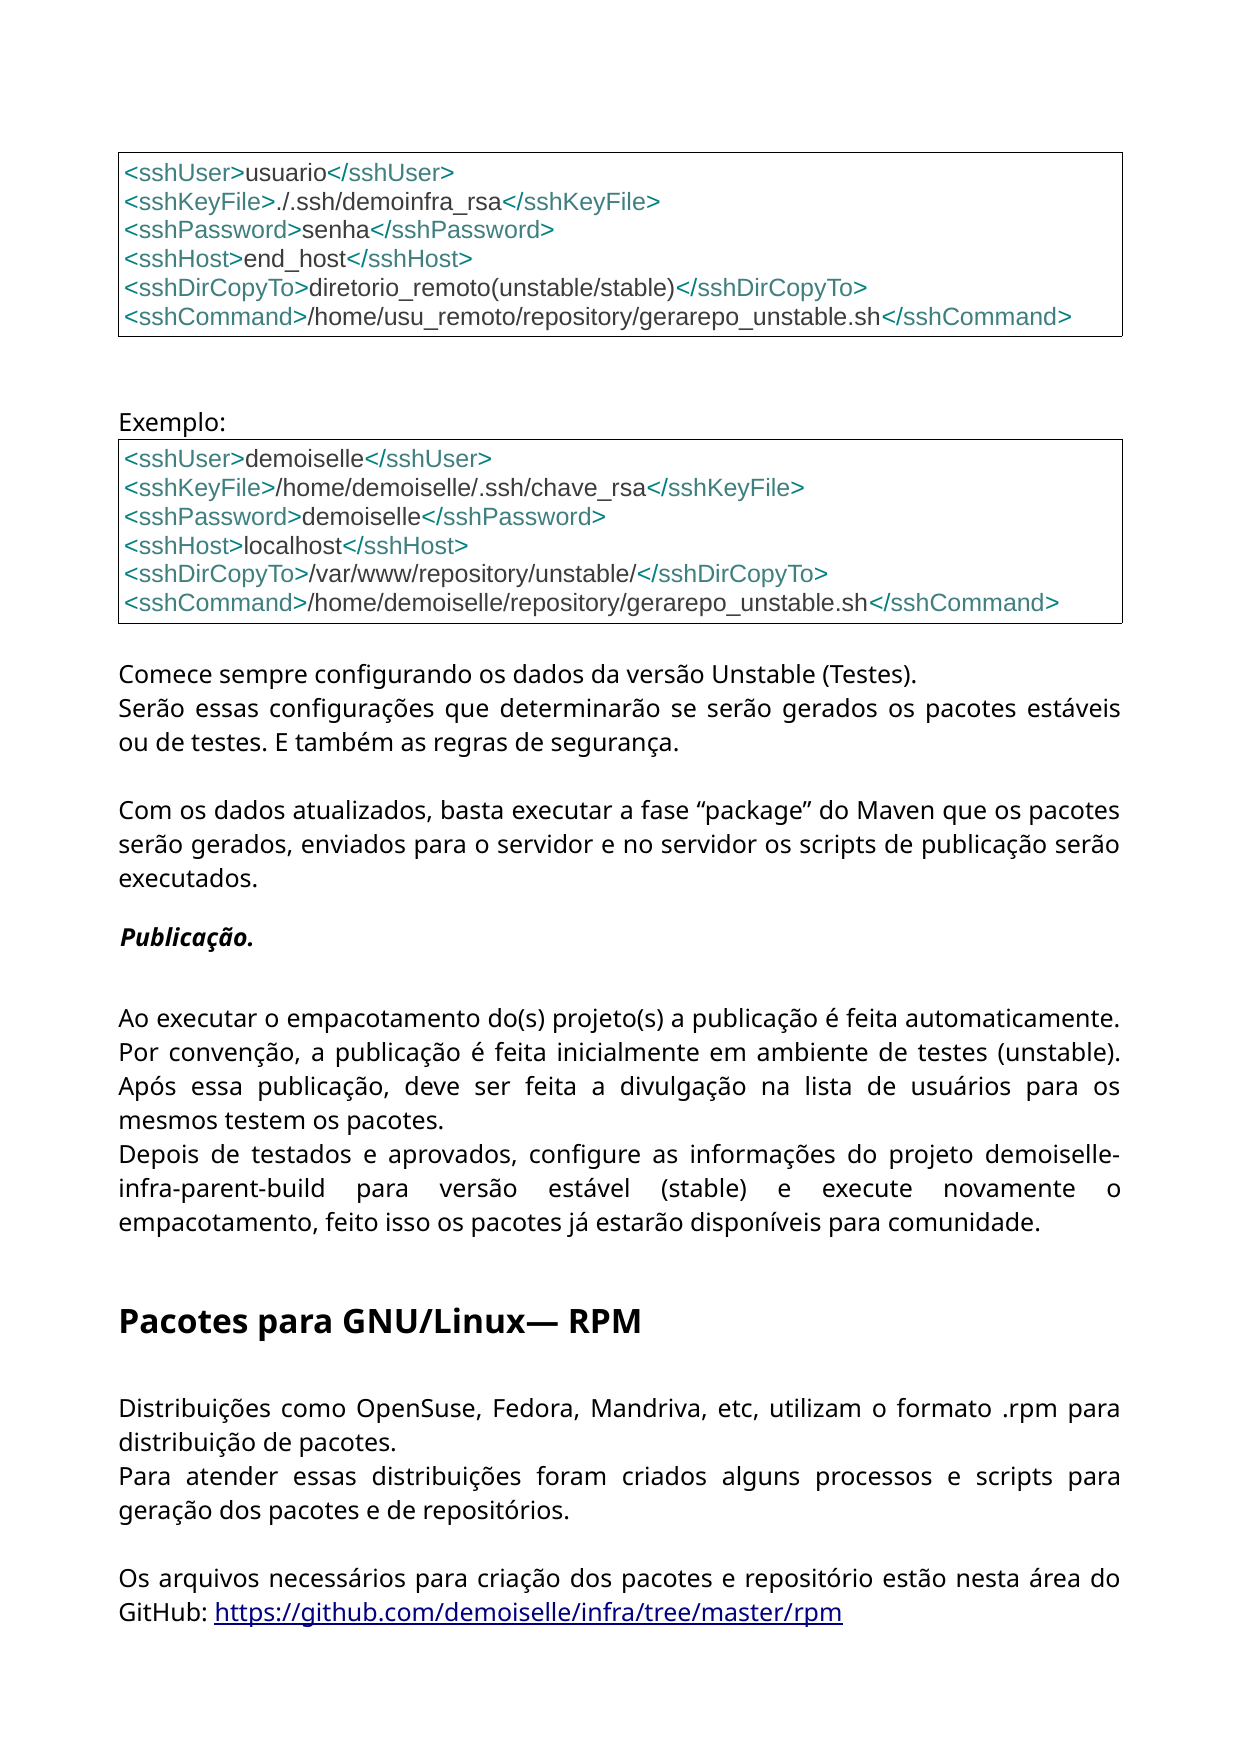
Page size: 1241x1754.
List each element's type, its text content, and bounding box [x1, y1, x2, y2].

text Depois de testados e aprovados, configure as informações do projeto demoiselle-infra-parent-build para versão estável (stable) e execute novamente o empacotamento, feito isso os pacotes já estarão disponíveis para comunidade. [118, 1137, 1122, 1239]
text Serão essas configurações que determinarão se serão gerados os pacotes estáveis ou de testes. E também as regras de segurança. [118, 691, 1122, 759]
subtitle Pacotes para GNU/Linux— RPM [118, 1298, 1122, 1344]
text Ao executar o empacotamento do(s) projeto(s) a publicação é feita automaticamente. Por convenção, a publicação é feita inicialmente em ambiente de testes (unstable). Após essa publicação, deve ser feita a divulgação na lista de usuários para os mesmos testem os pacotes. [118, 1001, 1122, 1137]
text Exemplo: [118, 404, 1122, 438]
text Com os dados atualizados, basta executar a fase “package” do Maven que os pacotes serão gerados, enviados para o servidor e no servidor os scripts de publicação serão executados. [118, 793, 1122, 895]
table_header <sshUser>usuario</sshUser> <sshKeyFile>./.ssh/demoinfra_rsa</sshKeyFile> <sshPassword>senha</sshPassword> <sshHost>end_host</sshHost> <sshDirCopyTo>diretorio_remoto(unstable/stable)</sshDirCopyTo> <sshCommand>/home/usu_remoto/repository/gerarepo_unstable.sh</sshCommand> [119, 153, 1122, 336]
table_header <sshUser>demoiselle</sshUser> <sshKeyFile>/home/demoiselle/.ssh/chave_rsa</sshKeyFile> <sshPassword>demoiselle</sshPassword> <sshHost>localhost</sshHost> <sshDirCopyTo>/var/www/repository/unstable/</sshDirCopyTo> <sshCommand>/home/demoiselle/repository/gerarepo_unstable.sh</sshCommand> [119, 440, 1122, 623]
text Os arquivos necessários para criação dos pacotes e repositório estão nesta área do GitHub: https://github.com/demoiselle/infra/tree/master/rpm [118, 1561, 1122, 1629]
text Distribuições como OpenSuse, Fedora, Mandriva, etc, utilizam o formato .rpm para distribuição de pacotes. [118, 1390, 1122, 1458]
text Comece sempre configurando os dados da versão Unstable (Testes). [118, 657, 1122, 691]
text Para atender essas distribuições foram criados alguns processos e scripts para geração dos pacotes e de repositórios. [118, 1458, 1122, 1527]
subtitle Publicação. [30, 920, 1122, 954]
